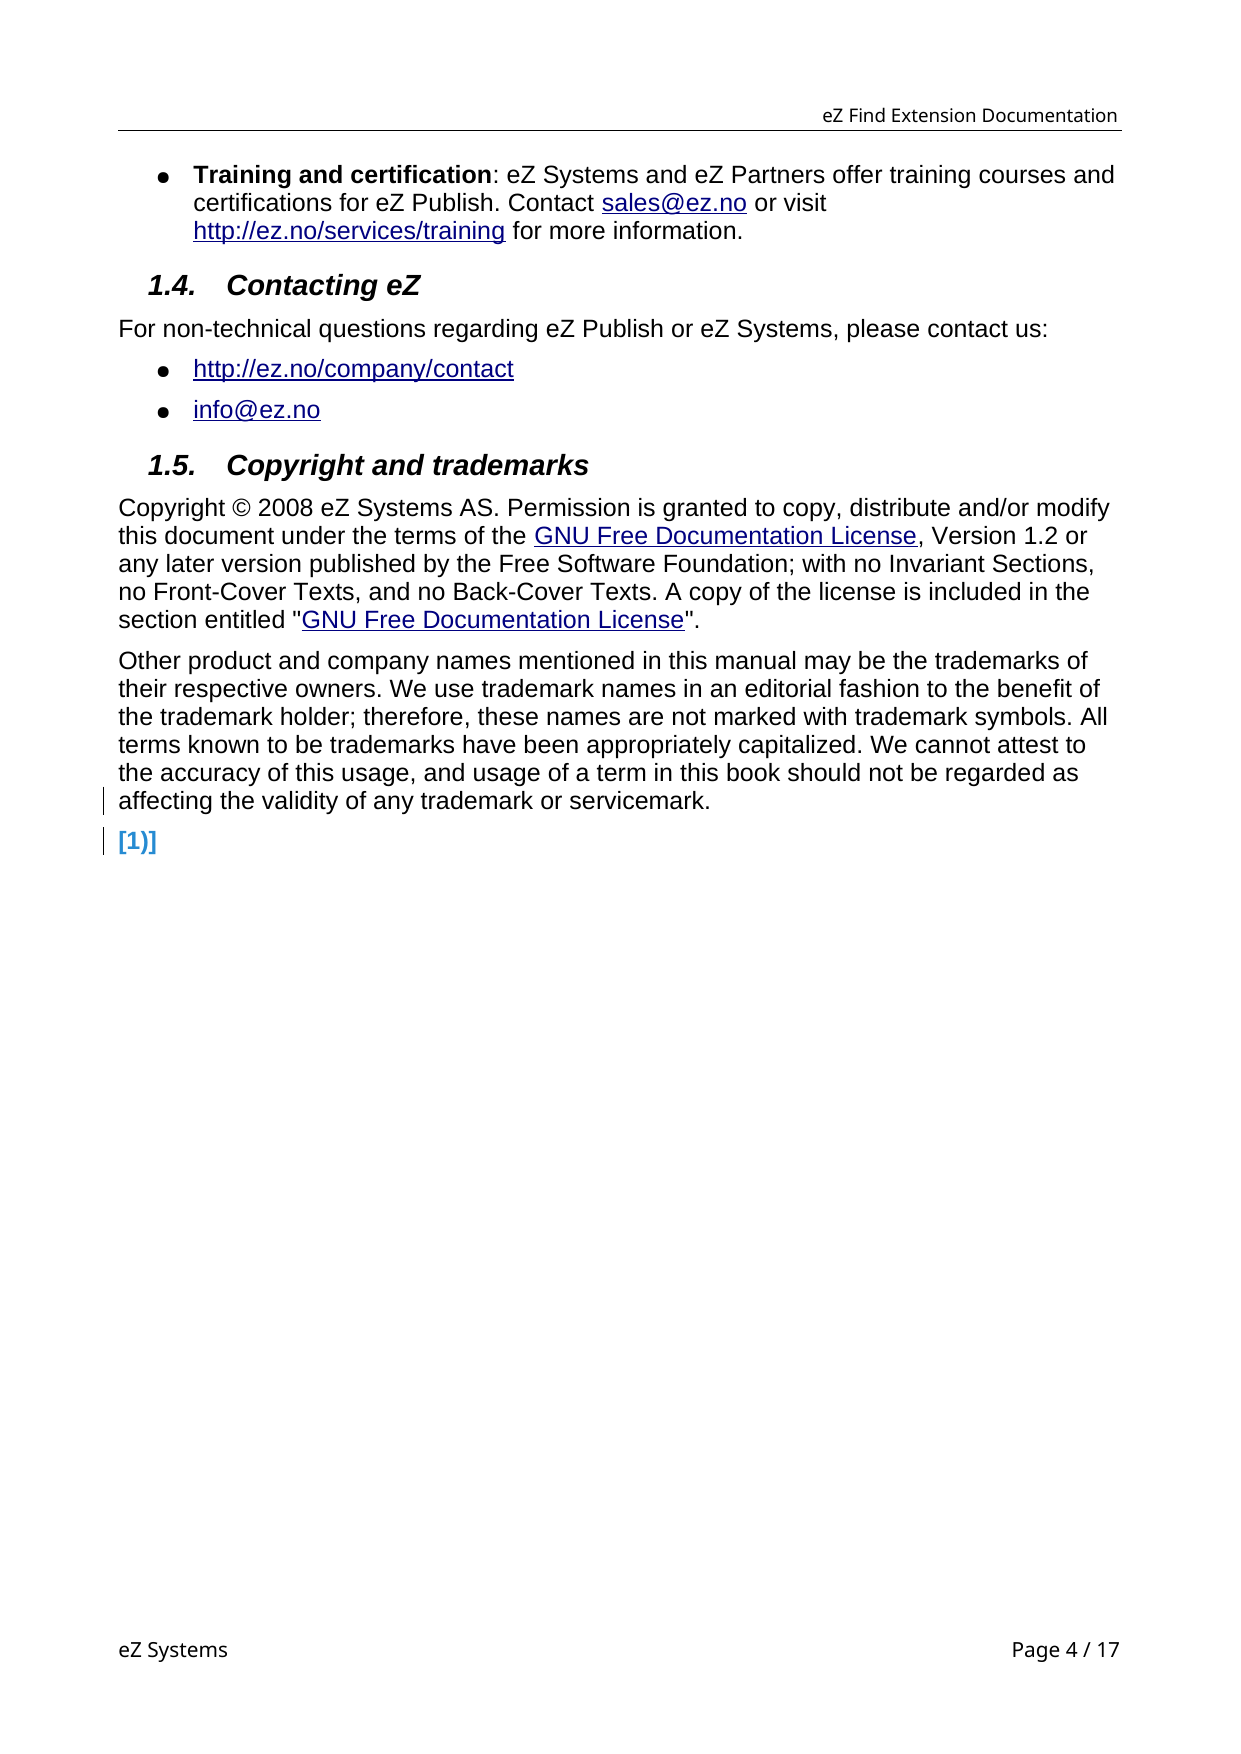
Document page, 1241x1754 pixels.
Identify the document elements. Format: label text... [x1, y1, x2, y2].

text For non-technical questions regarding eZ Publish or eZ Systems, please contact us: [118, 314, 1122, 343]
text Other product and company names mentioned in this manual may be the trademarks of their respective owners. We use trademark names in an editorial fashion to the benefit of the trademark holder; therefore, these names are not marked with trademark symbols. All terms known to be trademarks have been appropriately capitalized. We cannot attest to the accuracy of this usage, and usage of a term in this book should not be regarded as affecting the validity of any trademark or servicemark. [118, 646, 1122, 814]
subtitle Copyright and trademarks [148, 449, 1122, 481]
text Copyright © 2008 eZ Systems AS. Permission is granted to copy, distribute and/or modify this document under the terms of the GNU Free Documentation License, Version 1.2 or any later version published by the Free Software Foundation; with no Invariant Sections, no Front-Cover Texts, and no Back-Cover Texts. A copy of the license is included in the section entitled "GNU Free Documentation License". [118, 494, 1122, 634]
list http://ez.no/company/contact [156, 355, 1122, 383]
list Training and certification: eZ Systems and eZ Partners offer training courses and certifications for eZ Publish. Contact sales@ez.no or visit http://ez.no/services/training for more information. [156, 160, 1122, 244]
subtitle Contacting eZ [148, 269, 1122, 302]
list info@ez.no [156, 396, 1122, 424]
